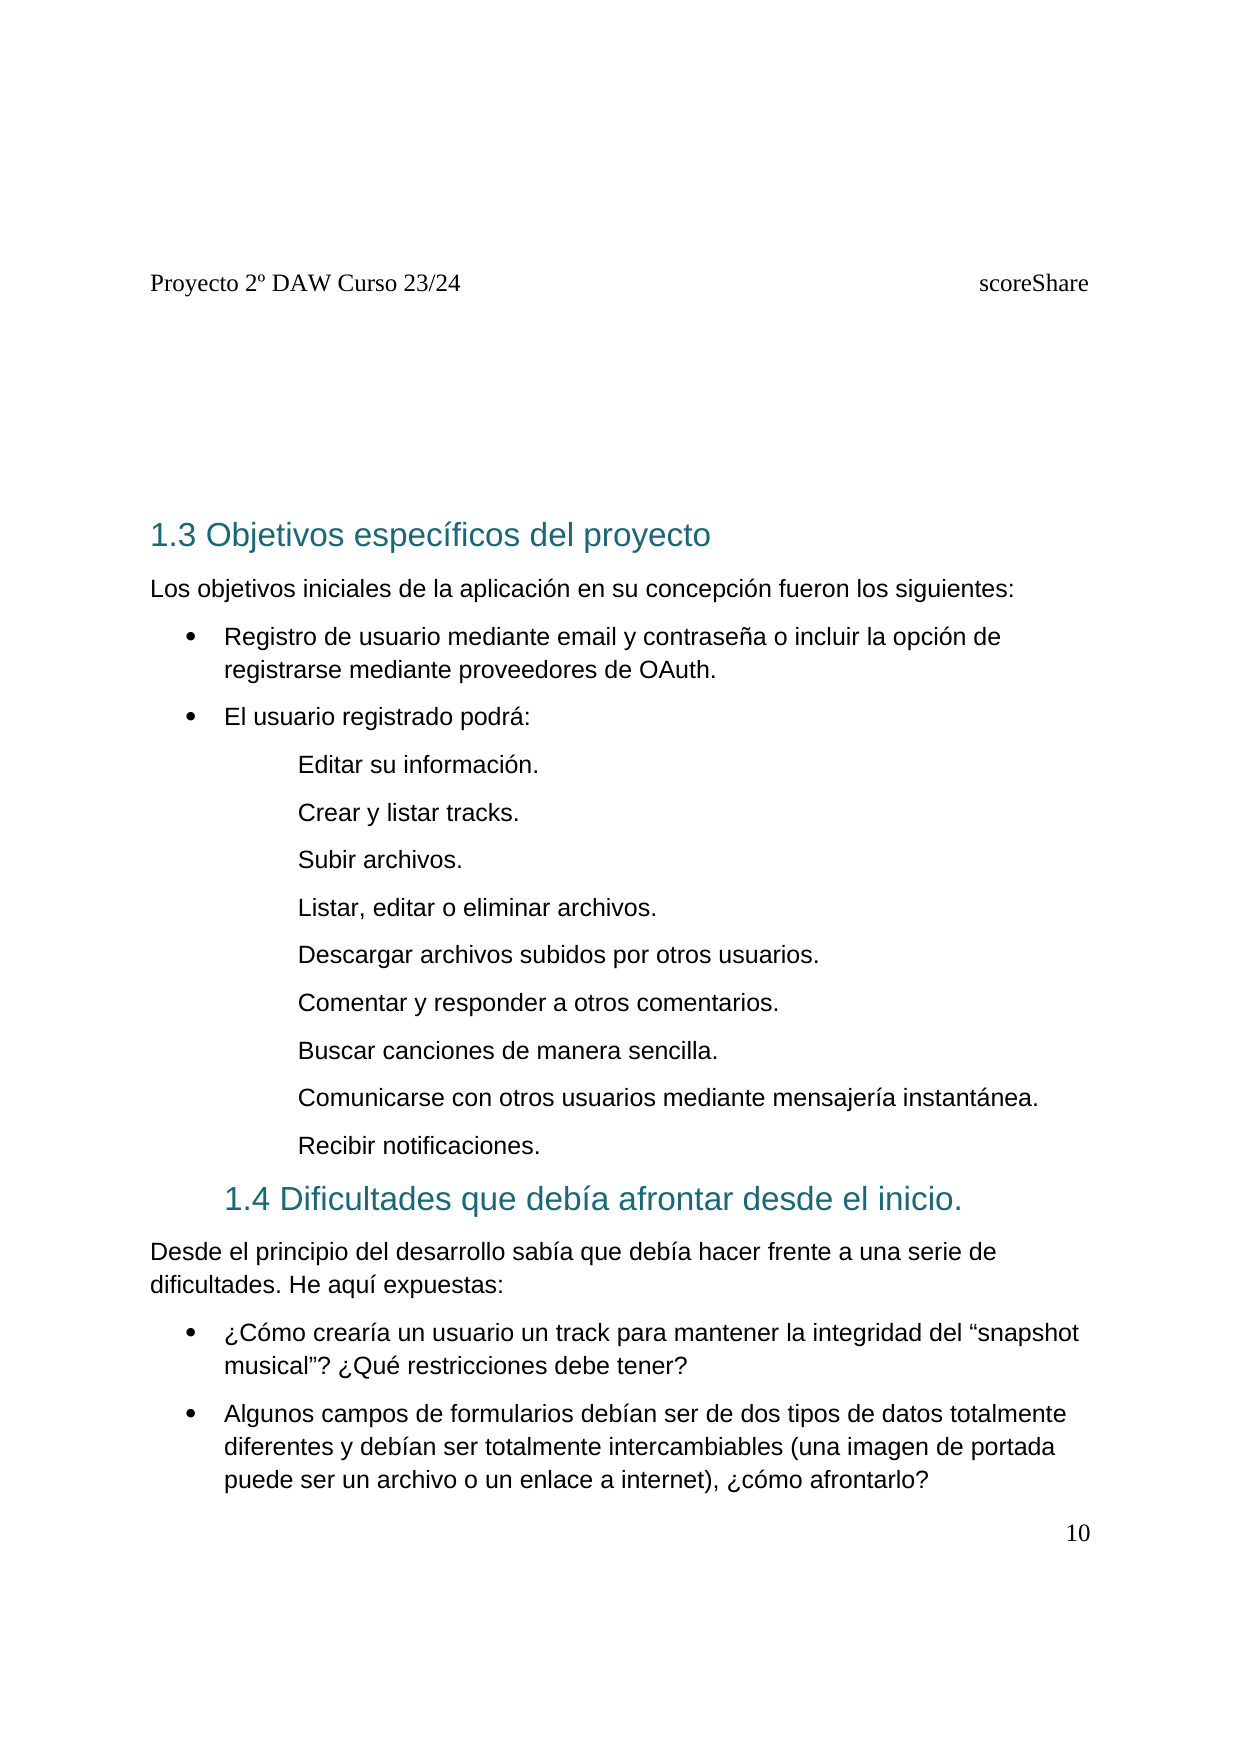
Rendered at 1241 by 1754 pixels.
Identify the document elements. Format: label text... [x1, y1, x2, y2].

list Algunos campos de formularios debían ser de dos tipos de datos totalmente diferentes y debían ser totalmente intercambiables (una imagen de portada puede ser un archivo o un enlace a internet), ¿cómo afrontarlo? [186, 1399, 1090, 1493]
text Comunicarse con otros usuarios mediante mensajería instantánea. [224, 1083, 1090, 1112]
text Subir archivos. [224, 845, 1090, 874]
text Descargar archivos subidos por otros usuarios. [224, 941, 1090, 969]
text Editar su información. [224, 750, 1090, 779]
text Crear y listar tracks. [224, 798, 1090, 826]
text Buscar canciones de manera sencilla. [224, 1036, 1090, 1064]
text 1.3 Objetivos específicos del proyecto [150, 515, 1090, 553]
list El usuario registrado podrá: [186, 702, 1090, 731]
text Recibir notificaciones. [224, 1131, 1090, 1160]
list ¿Cómo crearía un usuario un track para mantener la integridad del “snapshot musical”? ¿Qué restricciones debe tener? [186, 1318, 1090, 1380]
text Desde el principio del desarrollo sabía que debía hacer frente a una serie de dificultades. He aquí expuestas: [150, 1237, 1090, 1299]
text Los objetivos iniciales de la aplicación en su concepción fueron los siguientes: [150, 574, 1090, 603]
text Comentar y responder a otros comentarios. [224, 988, 1090, 1017]
text 1.4 Dificultades que debía afrontar desde el inicio. [224, 1178, 1090, 1217]
text Listar, editar o eliminar archivos. [224, 893, 1090, 922]
list Registro de usuario mediante email y contraseña o incluir la opción de registrarse mediante proveedores de OAuth. [186, 622, 1090, 683]
